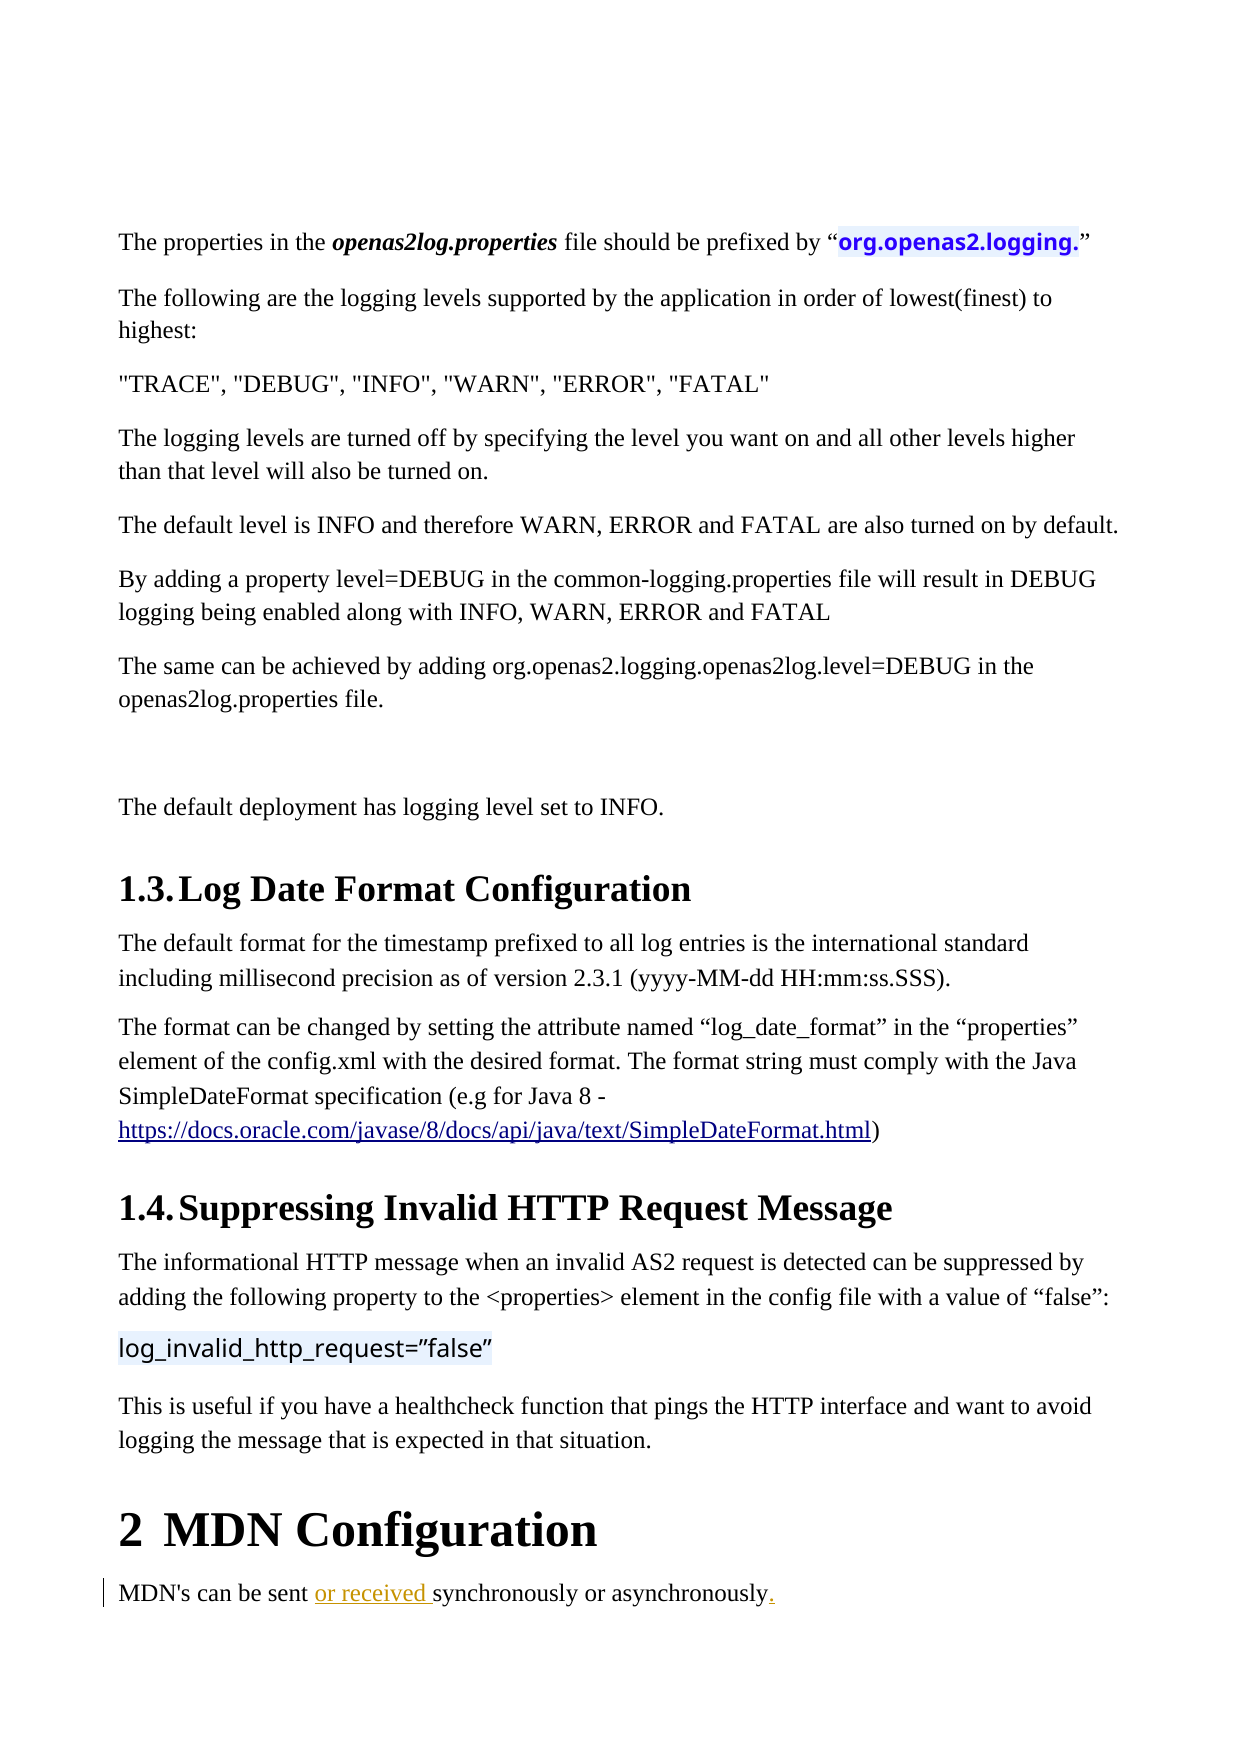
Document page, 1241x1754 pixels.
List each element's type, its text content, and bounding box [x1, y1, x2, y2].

text By adding a property level=DEBUG in the common-logging.properties file will result in DEBUG logging being enabled along with INFO, WARN, ERROR and FATAL [118, 564, 1122, 626]
text The same can be achieved by adding org.openas2.logging.openas2log.level=DEBUG in the openas2log.properties file. [118, 651, 1122, 713]
text The default deployment has logging level set to INFO. [118, 792, 1122, 820]
text The following are the logging levels supported by the application in order of lowest(finest) to highest: [118, 283, 1122, 344]
text The default level is INFO and therefore WARN, ERROR and FATAL are also turned on by default. [118, 510, 1122, 539]
text The format can be changed by setting the attribute named “log_date_format” in the “properties” element of the config.xml with the desired format. The format string must comply with the Java SimpleDateFormat specification (e.g for Java 8 - https://docs.oracle.com/javase/8/docs/api/java/text/SimpleDateFormat.html) [118, 1012, 1122, 1144]
text log_invalid_http_request=”false” [118, 1331, 1122, 1365]
text The default format for the timestamp prefixed to all log entries is the international standard including millisecond precision as of version 2.3.1 (yyyy-MM-dd HH:mm:ss.SSS). [118, 928, 1122, 992]
text MDN's can be sent or received synchronously or asynchronously. [118, 1578, 1122, 1607]
text The properties in the openas2log.properties file should be prefixed by “org.openas2.logging.” [118, 226, 1122, 257]
subtitle MDN Configuration [118, 1499, 1122, 1557]
text "TRACE", "DEBUG", "INFO", "WARN", "ERROR", "FATAL" [118, 369, 1122, 398]
list Log Date Format Configuration [118, 866, 1122, 909]
text This is useful if you have a healthcheck function that pings the HTTP interface and want to avoid logging the message that is expected in that situation. [118, 1391, 1122, 1454]
list Suppressing Invalid HTTP Request Message [118, 1185, 1122, 1228]
text The logging levels are turned off by specifying the level you want on and all other levels higher than that level will also be turned on. [118, 423, 1122, 485]
text The informational HTTP message when an invalid AS2 request is detected can be suppressed by adding the following property to the <properties> element in the config file with a value of “false”: [118, 1247, 1122, 1311]
